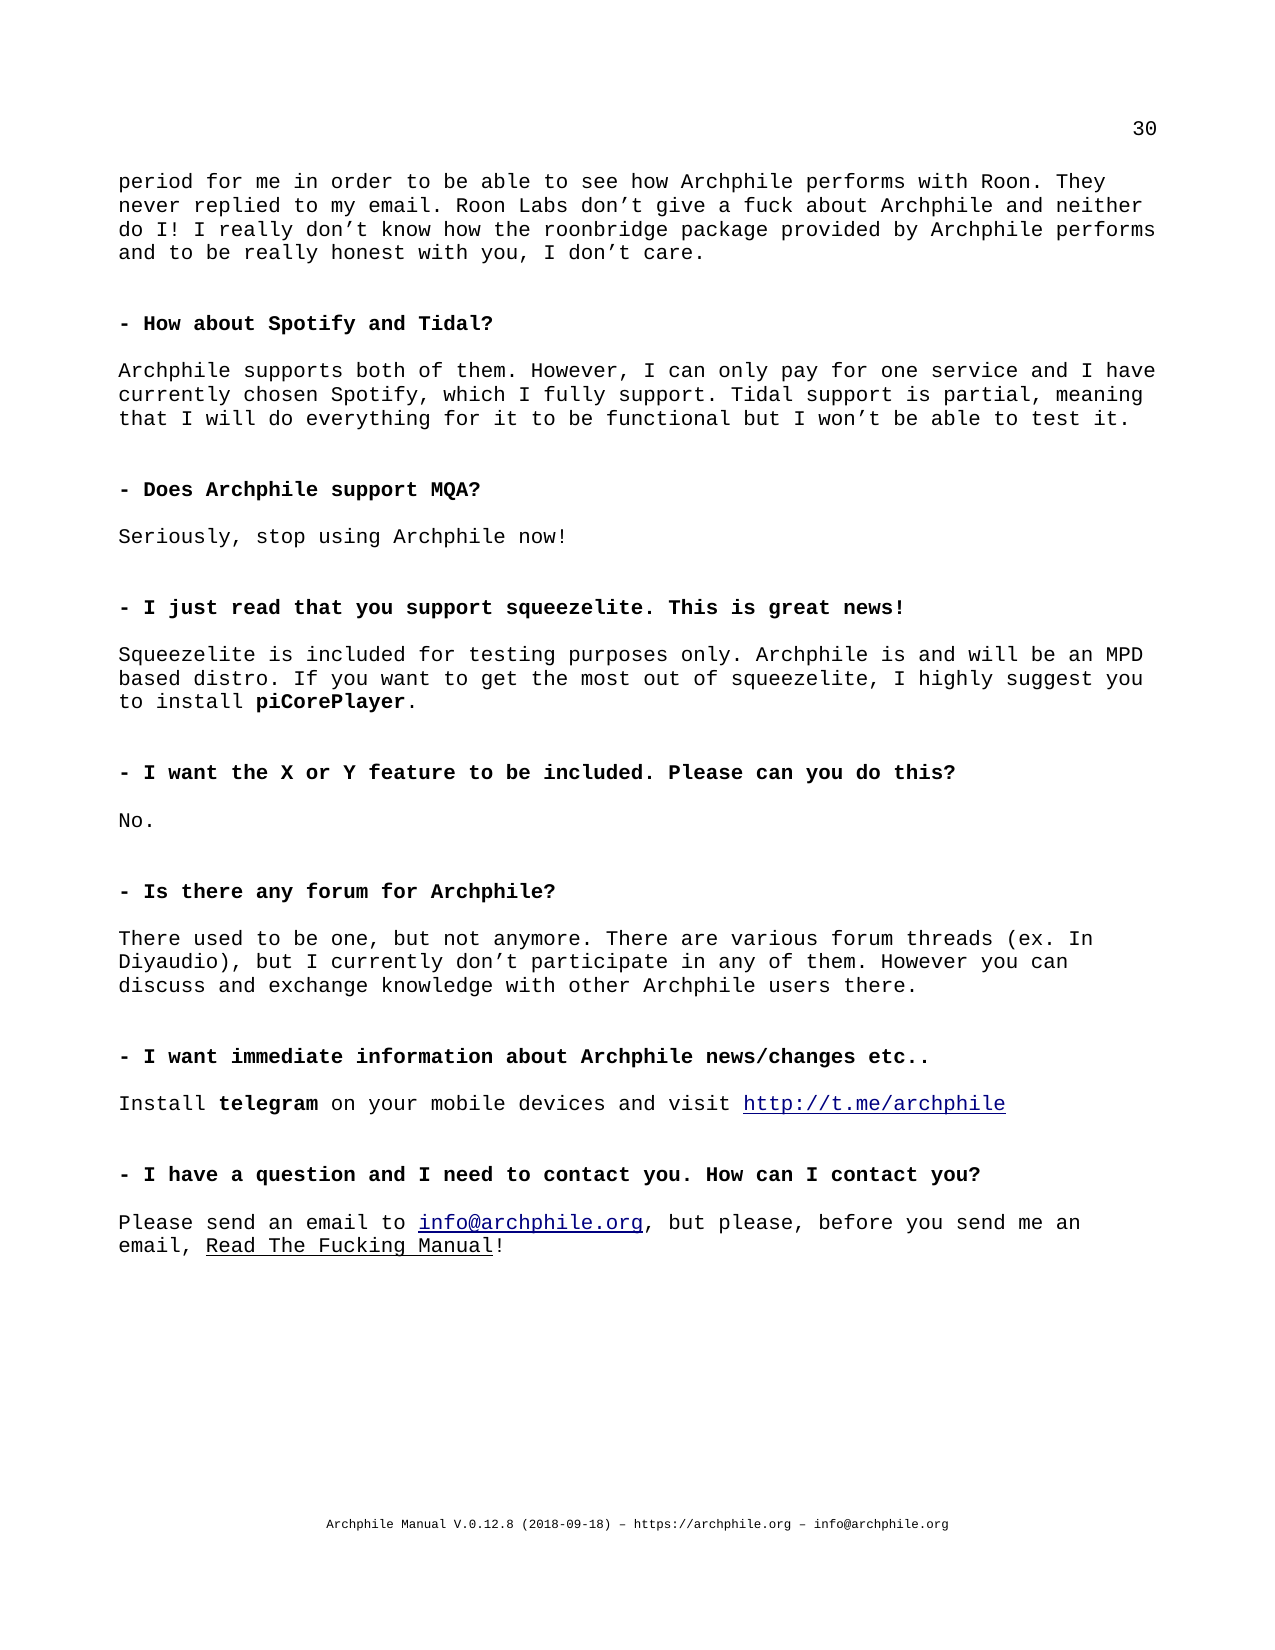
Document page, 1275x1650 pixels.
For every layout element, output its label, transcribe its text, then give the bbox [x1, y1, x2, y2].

text - I just read that you support squeezelite. This is great news! [118, 597, 1157, 621]
text Please send an email to info@archphile.org, but please, before you send me an email, Read The Fucking Manual! [118, 1212, 1157, 1259]
text Archphile supports both of them. However, I can only pay for one service and I have currently chosen Spotify, which I fully support. Tidal support is partial, meaning that I will do everything for it to be functional but I won’t be able to test it. [118, 360, 1157, 431]
text Squeezelite is included for testing purposes only. Archphile is and will be an MPD based distro. If you want to get the most out of squeezelite, I highly suggest you to install piCorePlayer. [118, 644, 1157, 715]
text - Does Archphile support MQA? [118, 479, 1157, 502]
text - Is there any forum for Archphile? [118, 881, 1157, 904]
text - I want the X or Y feature to be included. Please can you do this? [118, 762, 1157, 786]
text - How about Spotify and Tidal? [118, 313, 1157, 337]
text - I have a question and I need to contact you. How can I contact you? [118, 1164, 1157, 1188]
text No. [118, 810, 1157, 833]
text Install telegram on your mobile devices and visit http://t.me/archphile [118, 1093, 1157, 1117]
text - Ι want immediate information about Archphile news/changes etc.. [118, 1046, 1157, 1070]
text There used to be one, but not anymore. There are various forum threads (ex. In Diyaudio), but I currently don’t participate in any of them. However you can discuss and exchange knowledge with other Archphile users there. [118, 928, 1157, 999]
text Seriously, stop using Archphile now! [118, 526, 1157, 549]
text period for me in order to be able to see how Archphile performs with Roon. They never replied to my email. Roon Labs don’t give a fuck about Archphile and neither do I! I really don’t know how the roonbridge package provided by Archphile performs and to be really honest with you, I don’t care. [118, 171, 1157, 266]
